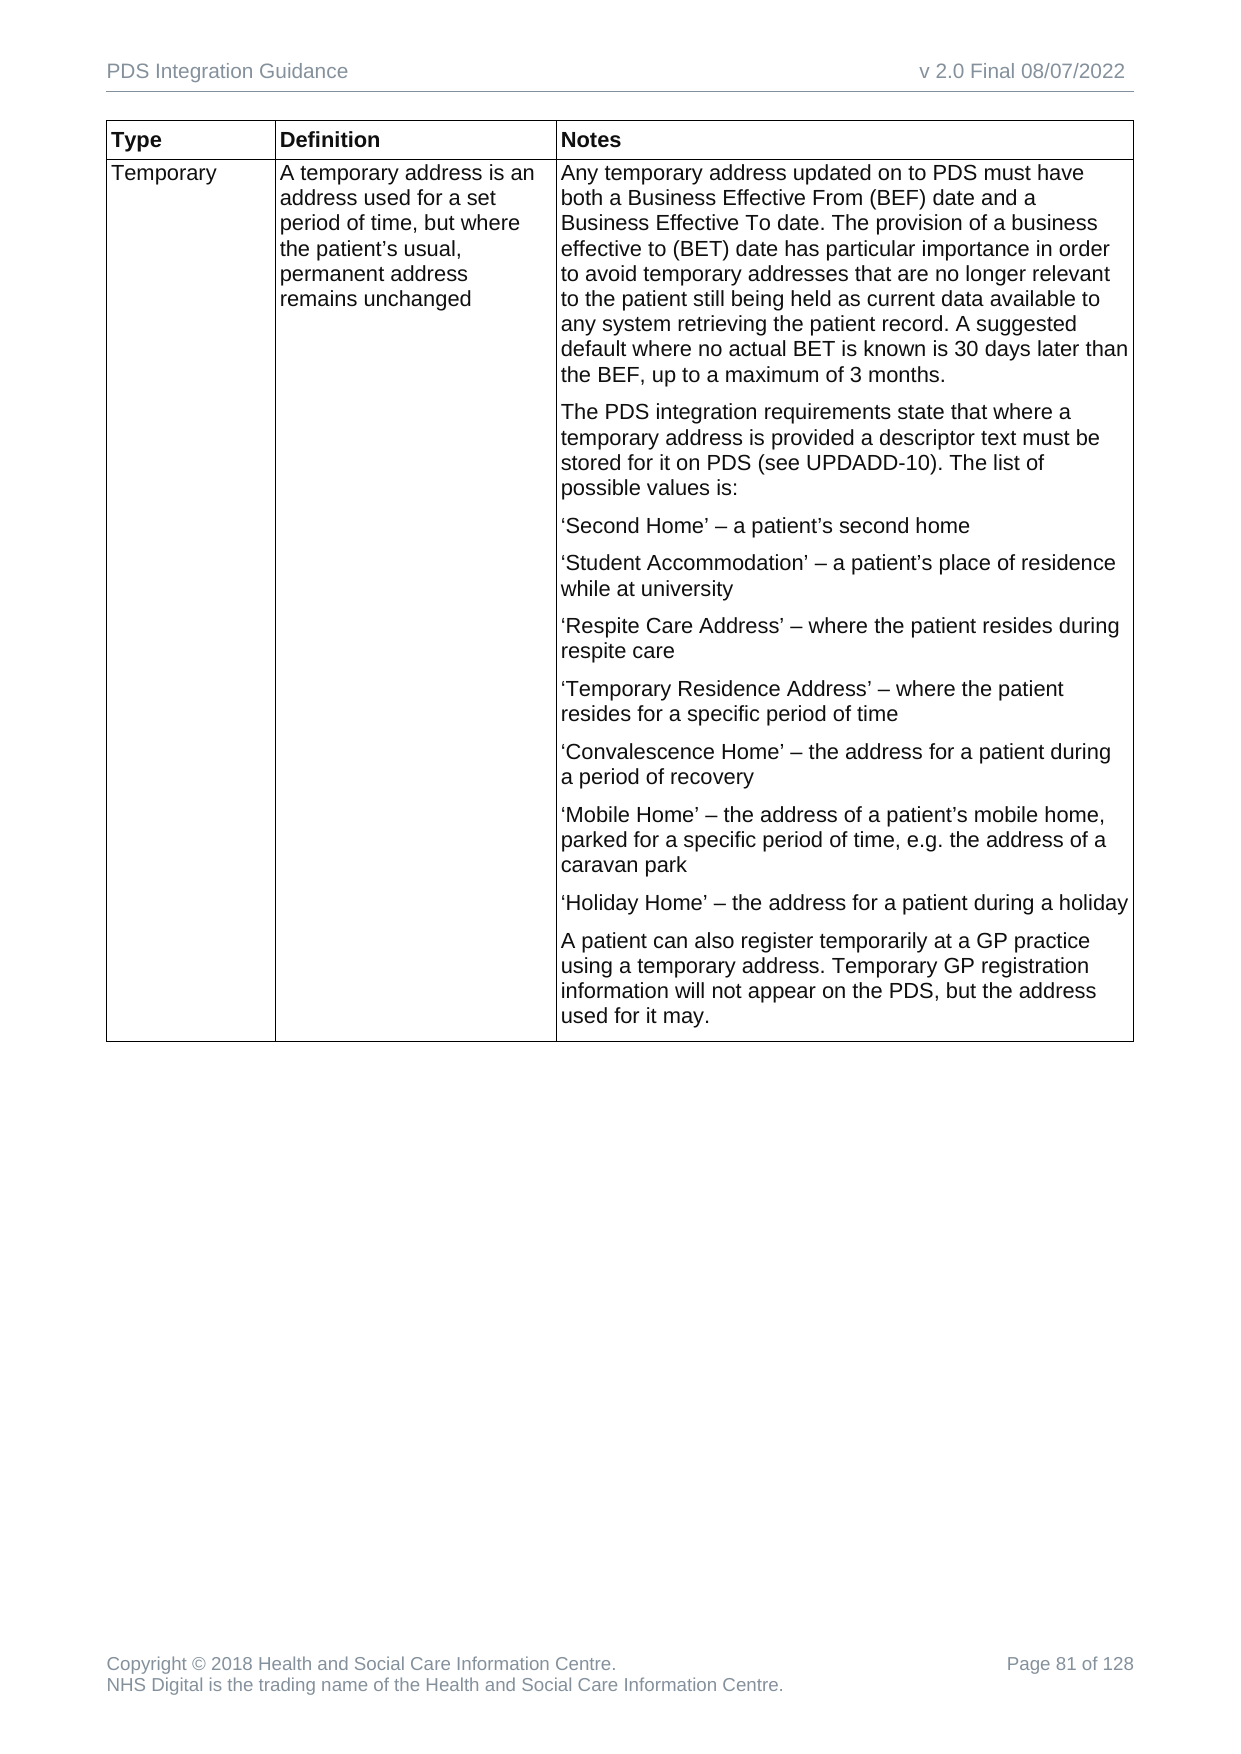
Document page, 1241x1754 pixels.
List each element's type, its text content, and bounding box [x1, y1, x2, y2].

table_cell Temporary [107, 160, 275, 1041]
table_header Type [107, 121, 275, 159]
table_cell Any temporary address updated on to PDS must have both a Business Effective From (BEF) date and a Business Effective To date. The provision of a business effective to (BET) date has particular importance in order to avoid temporary addresses that are no longer relevant to the patient still being held as current data available to any system retrieving the patient record. A suggested default where no actual BET is known is 30 days later than the BEF, up to a maximum of 3 months. The PDS integration requirements state that where a temporary address is provided a descriptor text must be stored for it on PDS (see UPDADD-10). The list of possible values is: ‘Second Home’ – a patient’s second home ‘Student Accommodation’ – a patient’s place of residence while at university ‘Respite Care Address’ – where the patient resides during respite care ‘Temporary Residence Address’ – where the patient resides for a specific period of time ‘Convalescence Home’ – the address for a patient during a period of recovery ‘Mobile Home’ – the address of a patient’s mobile home, parked for a specific period of time, e.g. the address of a caravan park ‘Holiday Home’ – the address for a patient during a holiday A patient can also register temporarily at a GP practice using a temporary address. Temporary GP registration information will not appear on the PDS, but the address used for it may. [557, 160, 1133, 1041]
table_header Notes [557, 121, 1133, 159]
table_cell A temporary address is an address used for a set period of time, but where the patient’s usual, permanent address remains unchanged [276, 160, 556, 1041]
table_header Definition [276, 121, 556, 159]
